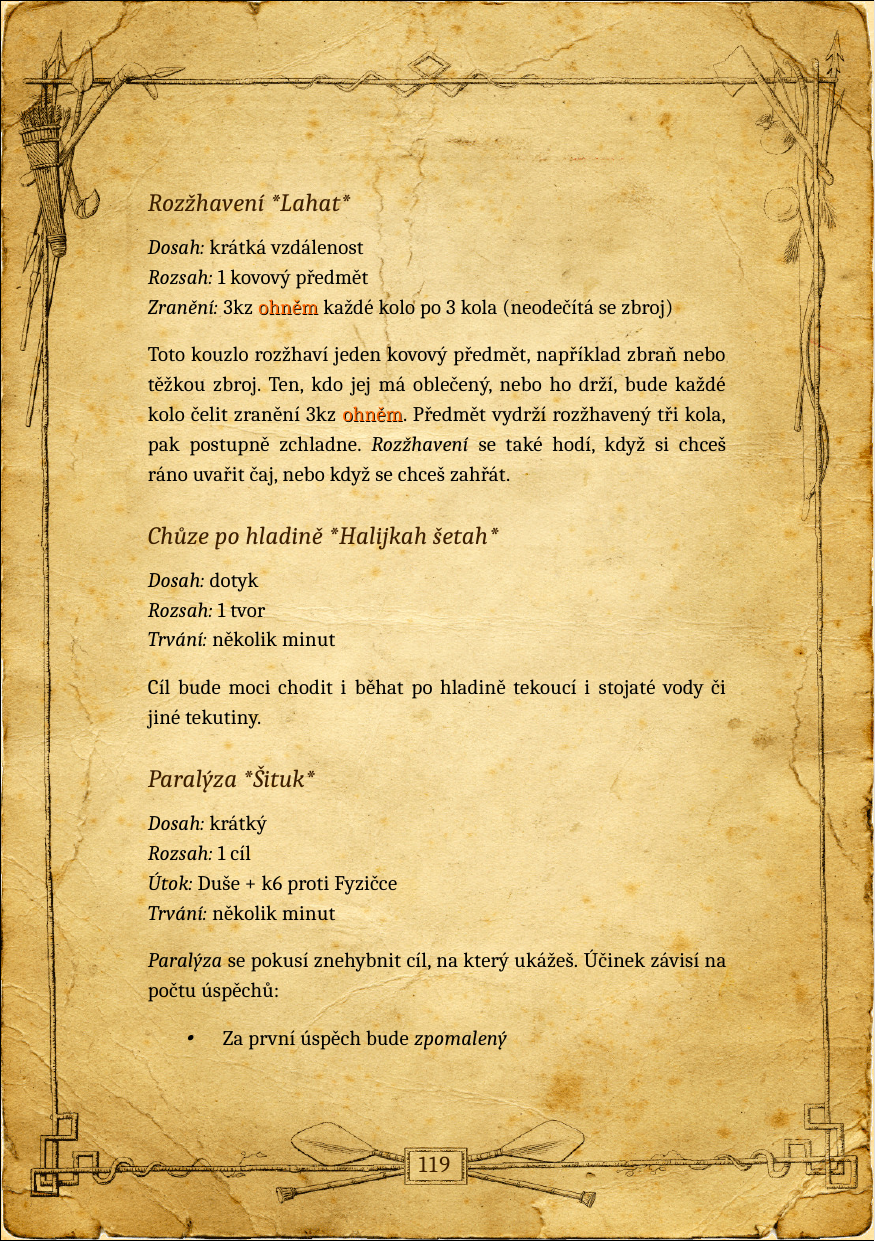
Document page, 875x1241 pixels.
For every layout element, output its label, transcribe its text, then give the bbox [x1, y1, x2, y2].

text Dosah: dotyk Rozsah: 1 tvor Trvání: několik minut [148, 568, 726, 652]
picture [1, 1, 874, 1240]
subtitle Rozžhavení *Lahat* [148, 189, 726, 218]
text Dosah: krátký Rozsah: 1 cíl Útok: Duše + k6 proti Fyzičce Trvání: několik minut [148, 811, 726, 925]
text Cíl bude moci chodit i⁠ běhat po hladině tekoucí i⁠ stojaté vody či jiné tekutiny. [148, 676, 726, 729]
list Za první úspěch bude zpomalený [185, 1026, 726, 1050]
text Paralýza se pokusí znehybnit cíl, na který ukážeš. Účinek závisí na počtu úspěchů: [148, 949, 726, 1003]
text Toto kouzlo rozžhaví jeden kovový předmět, například zbraň nebo těžkou zbroj. Ten, kdo jej má oblečený, nebo ho drží, bude každé kolo čelit zranění 3kz ohněm. Předmět vydrží rozžhavený tři kola, pak postupně zchladne. Rozžhavení se také hodí, když si chceš ráno uvařit čaj, nebo když se chceš zahřát. [148, 343, 726, 486]
text Dosah: krátká vzdálenost Rozsah: 1 kovový předmět Zranění: 3kz ohněm každé kolo po 3 kola (neodečítá se zbroj) [148, 236, 726, 319]
subtitle Paralýza *Šituk* [148, 765, 726, 794]
subtitle Chůze po hladině *Halijkah šetah* [148, 522, 726, 551]
